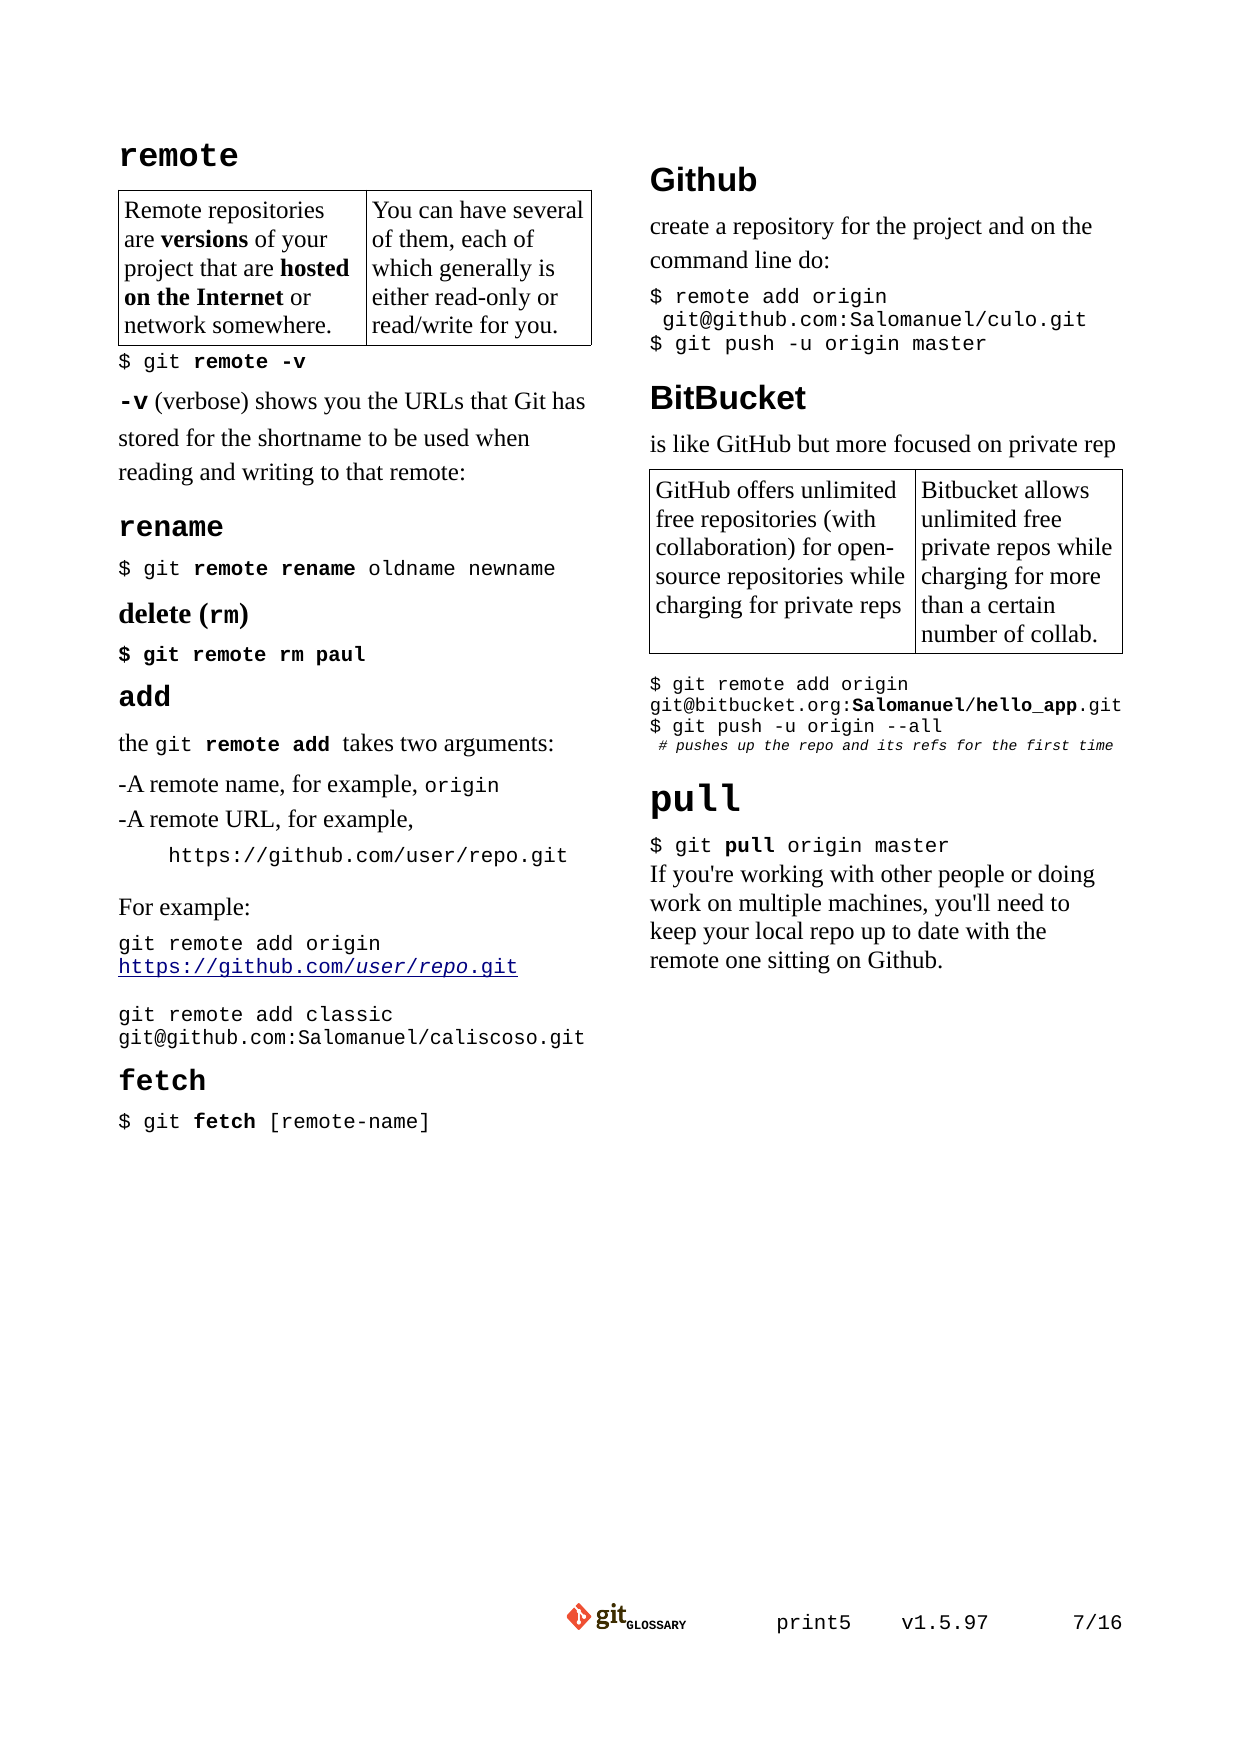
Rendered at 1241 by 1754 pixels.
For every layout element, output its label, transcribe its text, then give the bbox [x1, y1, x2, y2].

picture [566, 1603, 627, 1630]
subtitle fetch [118, 1066, 591, 1099]
text $ git remote add origin git@bitbucket.org:Salomanuel/hello_app.git [649, 674, 1122, 717]
subtitle BitBucket [649, 378, 1122, 416]
subtitle rename [118, 512, 591, 546]
text -A remote name, for example, origin [118, 769, 591, 799]
text $ git remote -v [118, 346, 591, 374]
subtitle delete (rm) [118, 596, 591, 631]
text git@github.com:Salomanuel/culo.git [649, 309, 1122, 333]
text $ git remote rename oldname newname [118, 558, 591, 582]
text $ git pull origin master [649, 835, 1122, 859]
subtitle Github [649, 160, 1122, 198]
text the git remote add takes two arguments: [118, 728, 591, 757]
text $ git push -u origin --all [649, 717, 1122, 738]
text $ git remote rm paul [118, 644, 591, 667]
subtitle pull [649, 780, 1122, 823]
table_header GitHub offers unlimited free repositories (with collaboration) for open-source repositories while charging for private reps [650, 470, 915, 653]
text https://github.com/user/repo.git [118, 845, 591, 869]
text create a repository for the project and on the command line do: [649, 211, 1122, 274]
text For example: [118, 892, 591, 921]
text $ git push -u origin master [649, 333, 1122, 357]
table_header Remote repositories are versions of your project that are hosted on the Internet or network somewhere. [119, 191, 366, 345]
text If you're working with other people or doing work on multiple machines, you'll need to keep your local repo up to date with the remote one sitting on Github. [649, 859, 1122, 974]
table_header You can have several of them, each of which generally is either read-only or read/write for you. [367, 191, 591, 345]
text -v (verbose) shows you the URLs that Git has stored for the shortname to be used when reading and writing to that remote: [118, 386, 591, 486]
text git remote add origin https://github.com/user/repo.git [118, 933, 591, 980]
text $ remote add origin [649, 286, 1122, 309]
subtitle remote [118, 139, 591, 177]
text $ git fetch [remote-name] [118, 1111, 591, 1135]
text # pushes up the repo and its refs for the first time [649, 738, 1122, 755]
text -A remote URL, for example, [118, 804, 591, 833]
table_header Bitbucket allows unlimited free private repos while charging for more than a certain number of collab. [916, 470, 1122, 653]
subtitle add [118, 682, 591, 715]
text is like GitHub but more focused on private rep [649, 429, 1122, 457]
text git remote add classic git@github.com:Salomanuel/caliscoso.git [118, 1004, 591, 1051]
